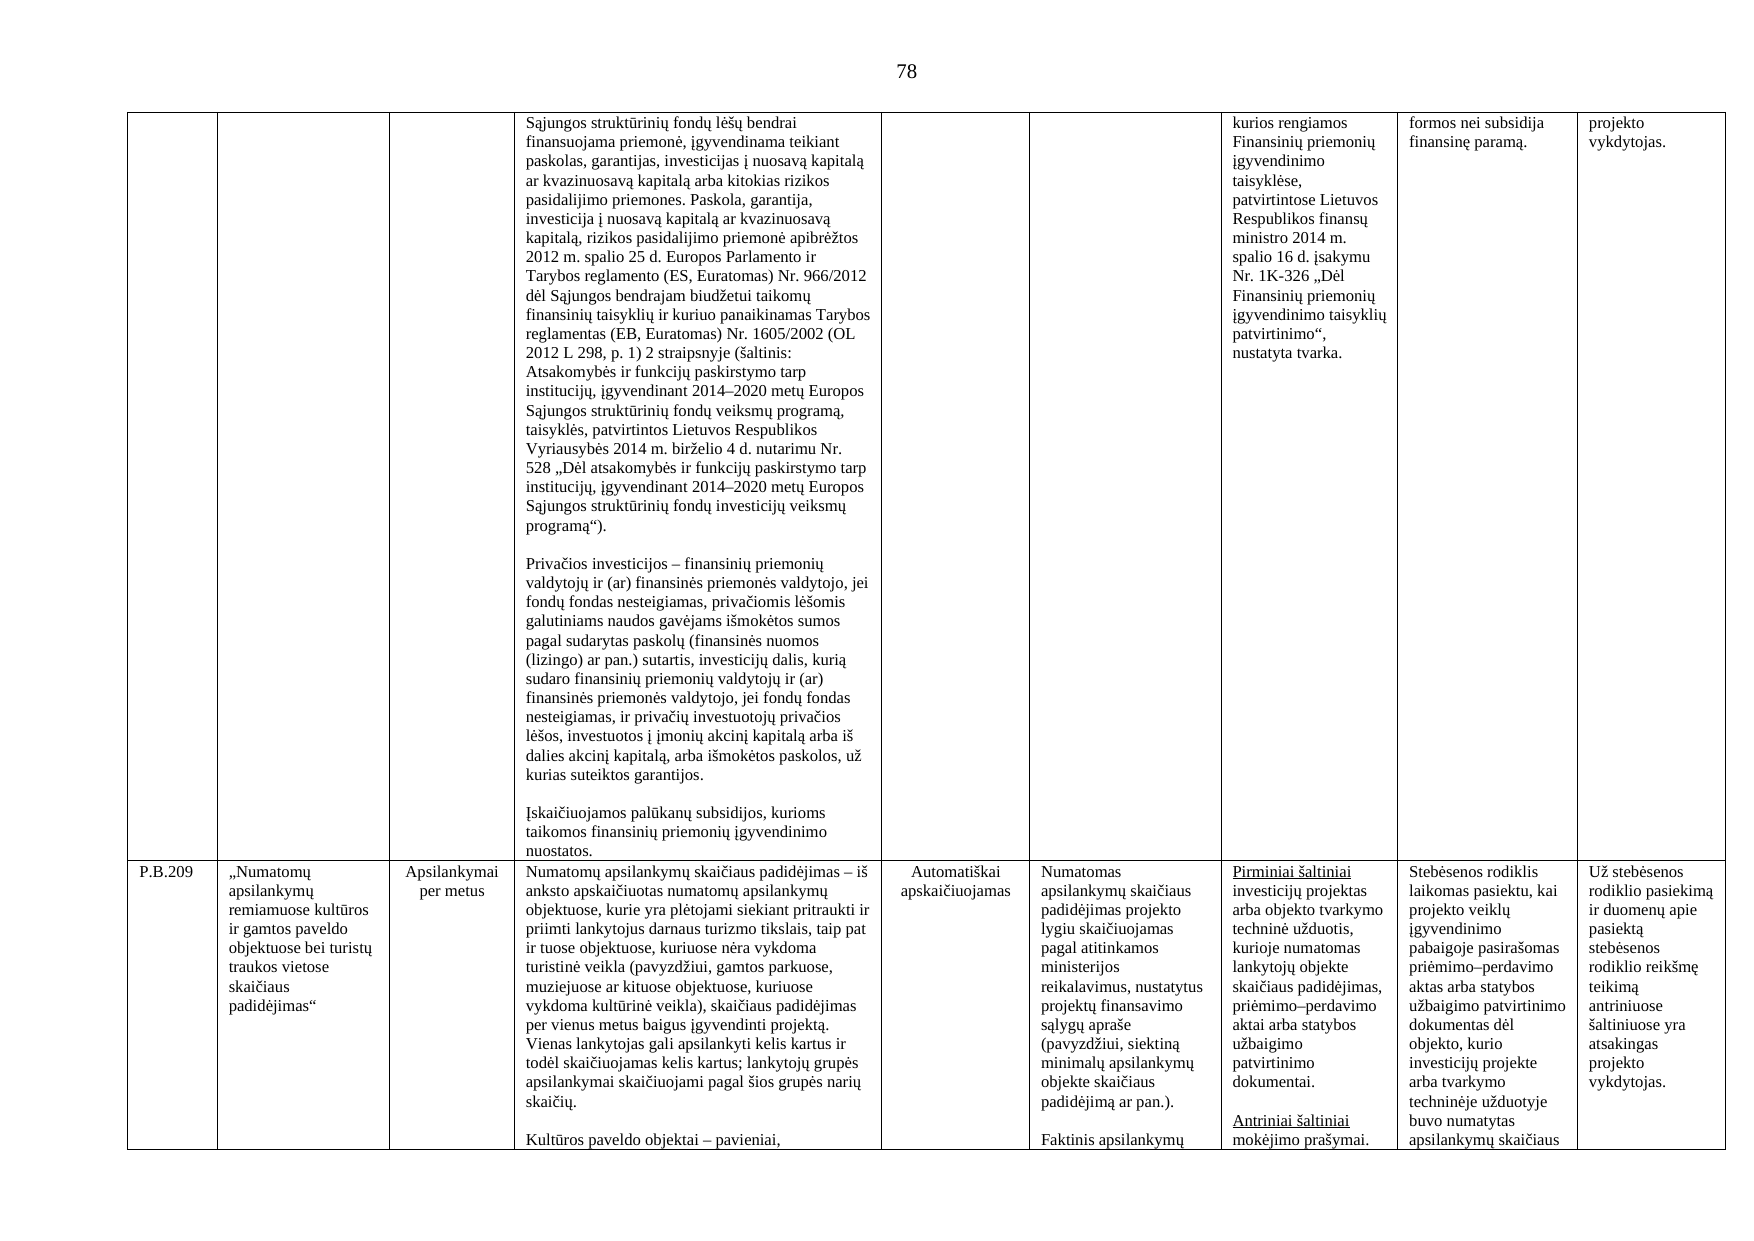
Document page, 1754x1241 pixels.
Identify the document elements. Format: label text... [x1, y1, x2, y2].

table_cell projekto vykdytojas. [1578, 113, 1725, 860]
table_cell Už stebėsenos rodiklio pasiekimą ir duomenų apie pasiektą stebėsenos rodiklio reikšmę teikimą antriniuose šaltiniuose yra atsakingas projekto vykdytojas. [1578, 861, 1725, 1149]
table_cell „Numatomų apsilankymų remiamuose kultūros ir gamtos paveldo objektuose bei turistų traukos vietose skaičiaus padidėjimas“ [218, 861, 389, 1149]
table_cell Stebėsenos rodiklis laikomas pasiektu, kai projekto veiklų įgyvendinimo pabaigoje pasirašomas priėmimo–perdavimo aktas arba statybos užbaigimo patvirtinimo dokumentas dėl objekto, kurio investicijų projekte arba tvarkymo techninėje užduotyje buvo numatytas apsilankymų skaičiaus [1398, 861, 1577, 1149]
table_cell [218, 113, 389, 860]
table_cell P.B.209 [128, 861, 217, 1149]
table_cell Sąjungos struktūrinių fondų lėšų bendrai finansuojama priemonė, įgyvendinama teikiant paskolas, garantijas, investicijas į nuosavą kapitalą ar kvazinuosavą kapitalą arba kitokias rizikos pasidalijimo priemones. Paskola, garantija, investicija į nuosavą kapitalą ar kvazinuosavą kapitalą, rizikos pasidalijimo priemonė apibrėžtos 2012 m. spalio 25 d. Europos Parlamento ir Tarybos reglamento (ES, Euratomas) Nr. 966/2012 dėl Sąjungos bendrajam biudžetui taikomų finansinių taisyklių ir kuriuo panaikinamas Tarybos reglamentas (EB, Euratomas) Nr. 1605/2002 (OL 2012 L 298, p. 1) 2 straipsnyje (šaltinis: Atsakomybės ir funkcijų paskirstymo tarp institucijų, įgyvendinant 2014–2020 metų Europos Sąjungos struktūrinių fondų veiksmų programą, taisyklės, patvirtintos Lietuvos Respublikos Vyriausybės 2014 m. birželio 4 d. nutarimu Nr. 528 „Dėl atsakomybės ir funkcijų paskirstymo tarp institucijų, įgyvendinant 2014–2020 metų Europos Sąjungos struktūrinių fondų investicijų veiksmų programą“). Privačios investicijos – finansinių priemonių valdytojų ir (ar) finansinės priemonės valdytojo, jei fondų fondas nesteigiamas, privačiomis lėšomis galutiniams naudos gavėjams išmokėtos sumos pagal sudarytas paskolų (finansinės nuomos (lizingo) ar pan.) sutartis, investicijų dalis, kurią sudaro finansinių priemonių valdytojų ir (ar) finansinės priemonės valdytojo, jei fondų fondas nesteigiamas, ir privačių investuotojų privačios lėšos, investuotos į įmonių akcinį kapitalą arba iš dalies akcinį kapitalą, arba išmokėtos paskolos, už kurias suteiktos garantijos. Įskaičiuojamos palūkanų subsidijos, kurioms taikomos finansinių priemonių įgyvendinimo nuostatos. [515, 113, 881, 860]
table_cell [1030, 113, 1221, 860]
table_cell formos nei subsidija finansinę paramą. [1398, 113, 1577, 860]
table_cell Apsilankymai per metus [390, 861, 514, 1149]
table_cell [882, 113, 1029, 860]
table_cell Numatomas apsilankymų skaičiaus padidėjimas projekto lygiu skaičiuojamas pagal atitinkamos ministerijos reikalavimus, nustatytus projektų finansavimo sąlygų apraše (pavyzdžiui, siektiną minimalų apsilankymų objekte skaičiaus padidėjimą ar pan.). Faktinis apsilankymų [1030, 861, 1221, 1149]
table_cell kurios rengiamos Finansinių priemonių įgyvendinimo taisyklėse, patvirtintose Lietuvos Respublikos finansų ministro 2014 m. spalio 16 d. įsakymu Nr. 1K-326 „Dėl Finansinių priemonių įgyvendinimo taisyklių patvirtinimo“, nustatyta tvarka. [1222, 113, 1397, 860]
table_cell [128, 113, 217, 860]
table_cell Pirminiai šaltiniai investicijų projektas arba objekto tvarkymo techninė užduotis, kurioje numatomas lankytojų objekte skaičiaus padidėjimas, priėmimo–perdavimo aktai arba statybos užbaigimo patvirtinimo dokumentai. Antriniai šaltiniai mokėjimo prašymai. [1222, 861, 1397, 1149]
table_cell Automatiškai apskaičiuojamas [882, 861, 1029, 1149]
table_cell Numatomų apsilankymų skaičiaus padidėjimas – iš anksto apskaičiuotas numatomų apsilankymų objektuose, kurie yra plėtojami siekiant pritraukti ir priimti lankytojus darnaus turizmo tikslais, taip pat ir tuose objektuose, kuriuose nėra vykdoma turistinė veikla (pavyzdžiui, gamtos parkuose, muziejuose ar kituose objektuose, kuriuose vykdoma kultūrinė veikla), skaičiaus padidėjimas per vienus metus baigus įgyvendinti projektą. Vienas lankytojas gali apsilankyti kelis kartus ir todėl skaičiuojamas kelis kartus; lankytojų grupės apsilankymai skaičiuojami pagal šios grupės narių skaičių. Kultūros paveldo objektai – pavieniai, [515, 861, 881, 1149]
table_cell [390, 113, 514, 860]
